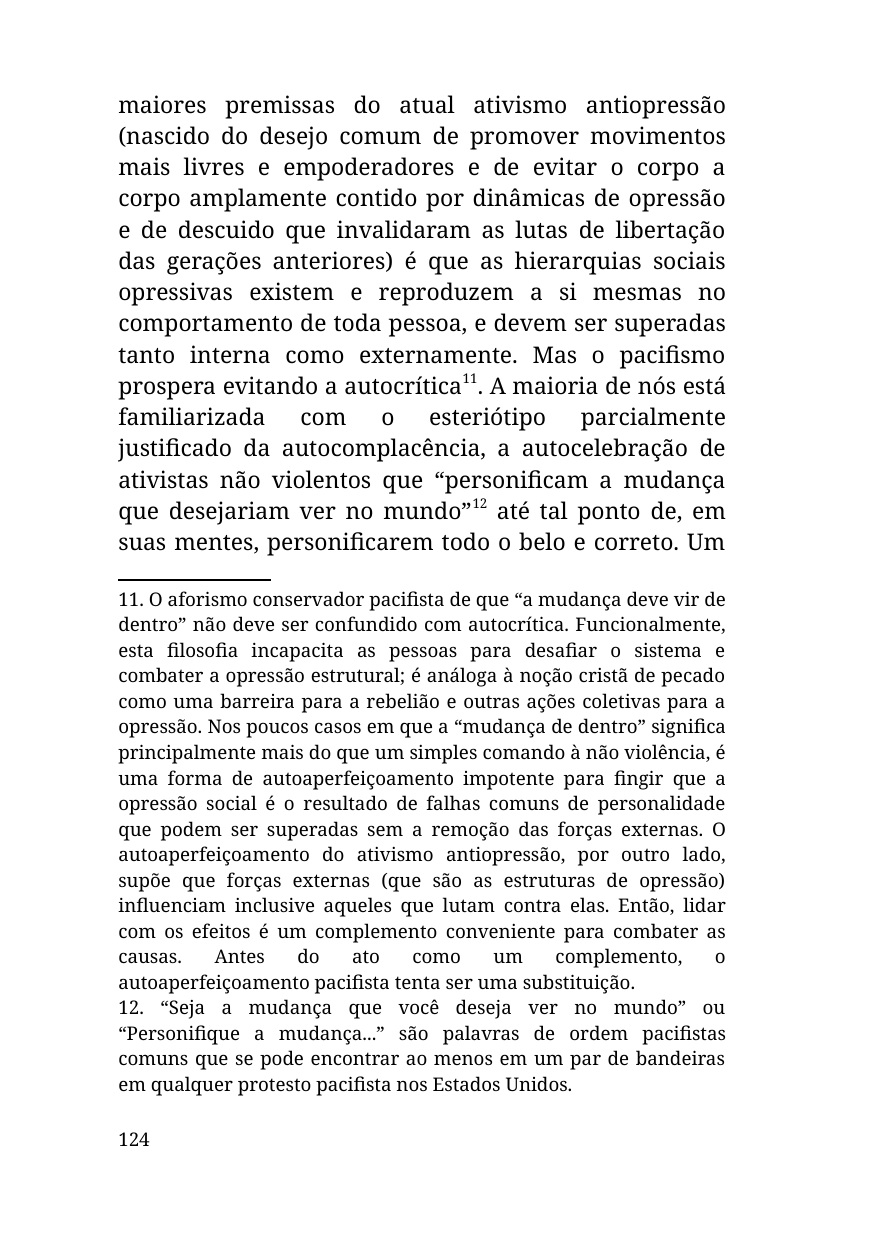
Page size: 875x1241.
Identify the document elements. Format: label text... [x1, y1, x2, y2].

text maiores premissas do atual ativismo antiopressão (nascido do desejo comum de promover movimentos mais livres e empoderadores e de evitar o corpo a corpo amplamente contido por dinâmicas de opressão e de descuido que invalidaram as lutas de libertação das gerações anteriores) é que as hierarquias sociais opressivas existem e reproduzem a si mesmas no comportamento de toda pessoa, e devem ser superadas tanto interna como externamente. Mas o pacifismo prospera evitando a autocrítica. A maioria de nós está familiarizada com o esteriótipo parcialmente justificado da autocomplacência, a autocelebração de ativistas não violentos que “personificam a mudança que desejariam ver no mundo” até tal ponto de, em suas mentes, personificarem todo o belo e correto. Um [118, 88, 726, 557]
text . O aforismo conservador pacifista de que “a mudança deve vir de dentro” não deve ser confundido com autocrítica. Funcionalmente, esta filosofia incapacita as pessoas para desafiar o sistema e combater a opressão estrutural; é análoga à noção cristã de pecado como uma barreira para a rebelião e outras ações coletivas para a opressão. Nos poucos casos em que a “mudança de dentro” significa principalmente mais do que um simples comando à não violência, é uma forma de autoaperfeiçoamento impotente para fingir que a opressão social é o resultado de falhas comuns de personalidade que podem ser superadas sem a remoção das forças externas. O autoaperfeiçoamento do ativismo antiopressão, por outro lado, supõe que forças externas (que são as estruturas de opressão) influenciam inclusive aqueles que lutam contra elas. Então, lidar com os efeitos é um complemento conveniente para combater as causas. Antes do ato como um complemento, o autoaperfeiçoamento pacifista tenta ser uma substituição. [118, 586, 726, 994]
text . “Seja a mudança que você deseja ver no mundo” ou “Personifique a mudança...” são palavras de ordem pacifistas comuns que se pode encontrar ao menos em um par de bandeiras em qualquer protesto pacifista nos Estados Unidos. [118, 994, 726, 1097]
